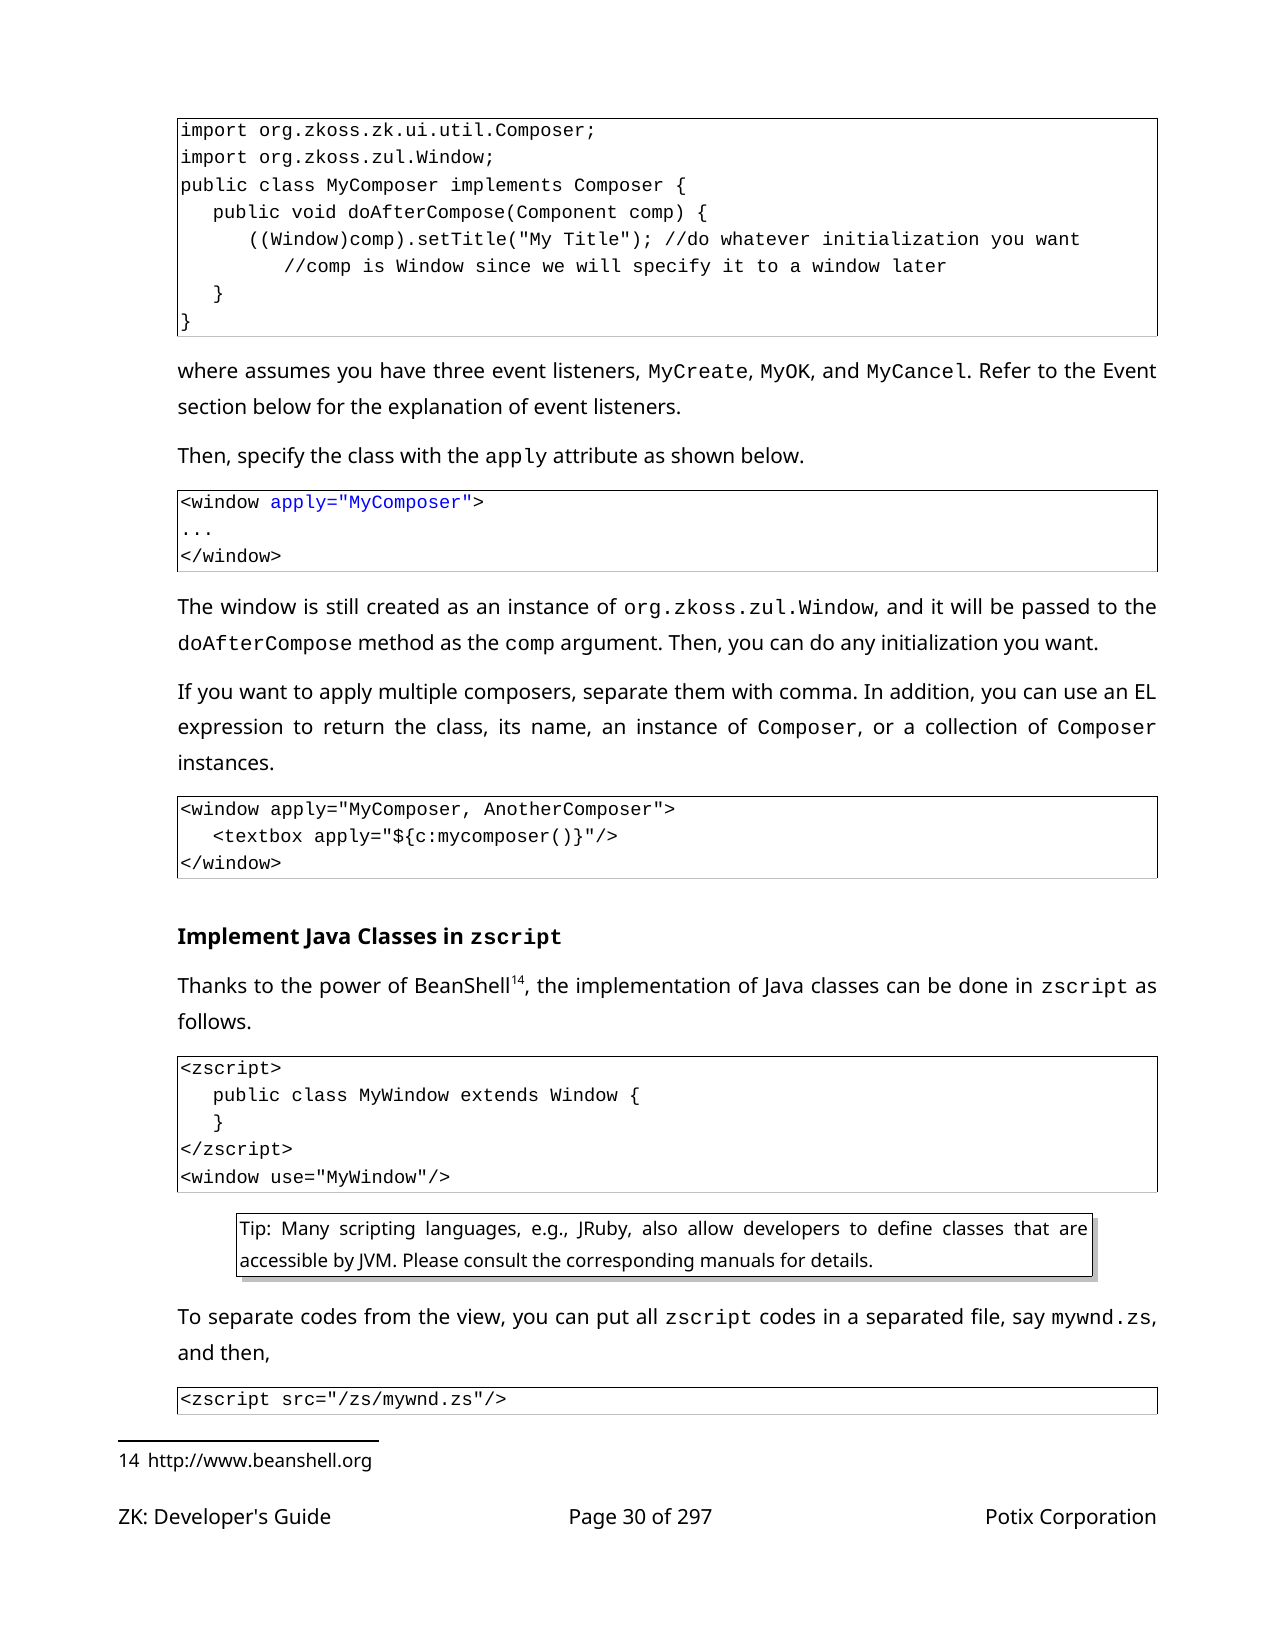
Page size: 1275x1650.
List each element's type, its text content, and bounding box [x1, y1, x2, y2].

text public void doAfterCompose(Component comp) { [178, 200, 1157, 224]
text Tip: Many scripting languages, e.g., JRuby, also allow developers to define classes that are accessible by JVM. Please consult the corresponding manuals for details. [237, 1214, 1092, 1276]
text <window apply="MyComposer"> [178, 491, 1157, 514]
text <window use="MyWindow"/> [178, 1164, 1157, 1192]
text } [178, 1110, 1157, 1134]
text //comp is Window since we will specify it to a window later [178, 254, 1157, 278]
text public class MyComposer implements Composer { [178, 172, 1157, 197]
text public class MyWindow extends Window { [178, 1083, 1157, 1107]
text <zscript> [178, 1057, 1157, 1080]
text import org.zkoss.zul.Window; [178, 145, 1157, 169]
text where assumes you have three event listeners, MyCreate, MyOK, and MyCancel. Refer to the Event section below for the explanation of event listeners. [177, 356, 1157, 420]
text } [178, 281, 1157, 306]
text } [178, 308, 1157, 336]
text import org.zkoss.zk.ui.util.Composer; [178, 119, 1157, 142]
text </window> [178, 851, 1157, 878]
text Thanks to the power of BeanShell, the implementation of Java classes can be done in zscript as follows. [177, 971, 1157, 1035]
subtitle Implement Java Classes in zscript [177, 921, 1157, 951]
text If you want to apply multiple composers, separate them with comma. In addition, you can use an EL expression to return the class, its name, an instance of Composer, or a collection of Composer instances. [177, 677, 1157, 776]
text </zscript> [178, 1137, 1157, 1162]
text Then, specify the class with the apply attribute as shown below. [177, 441, 1157, 469]
text <textbox apply="${c:mycomposer()}"/> [178, 824, 1157, 848]
text ... [178, 517, 1157, 541]
text ((Window)comp).setTitle("My Title"); //do whatever initialization you want [178, 227, 1157, 251]
text To separate codes from the view, you can put all zscript codes in a separated file, say mywnd.zs, and then, [177, 1302, 1157, 1366]
text <zscript src="/zs/mywnd.zs"/> [178, 1388, 1157, 1414]
text The window is still created as an instance of org.zkoss.zul.Window, and it will be passed to the doAfterCompose method as the comp argument. Then, you can do any initialization you want. [177, 592, 1157, 656]
text <window apply="MyComposer, AnotherComposer"> [178, 797, 1157, 821]
text </window> [178, 544, 1157, 571]
text http://www.beanshell.org [118, 1447, 1157, 1473]
